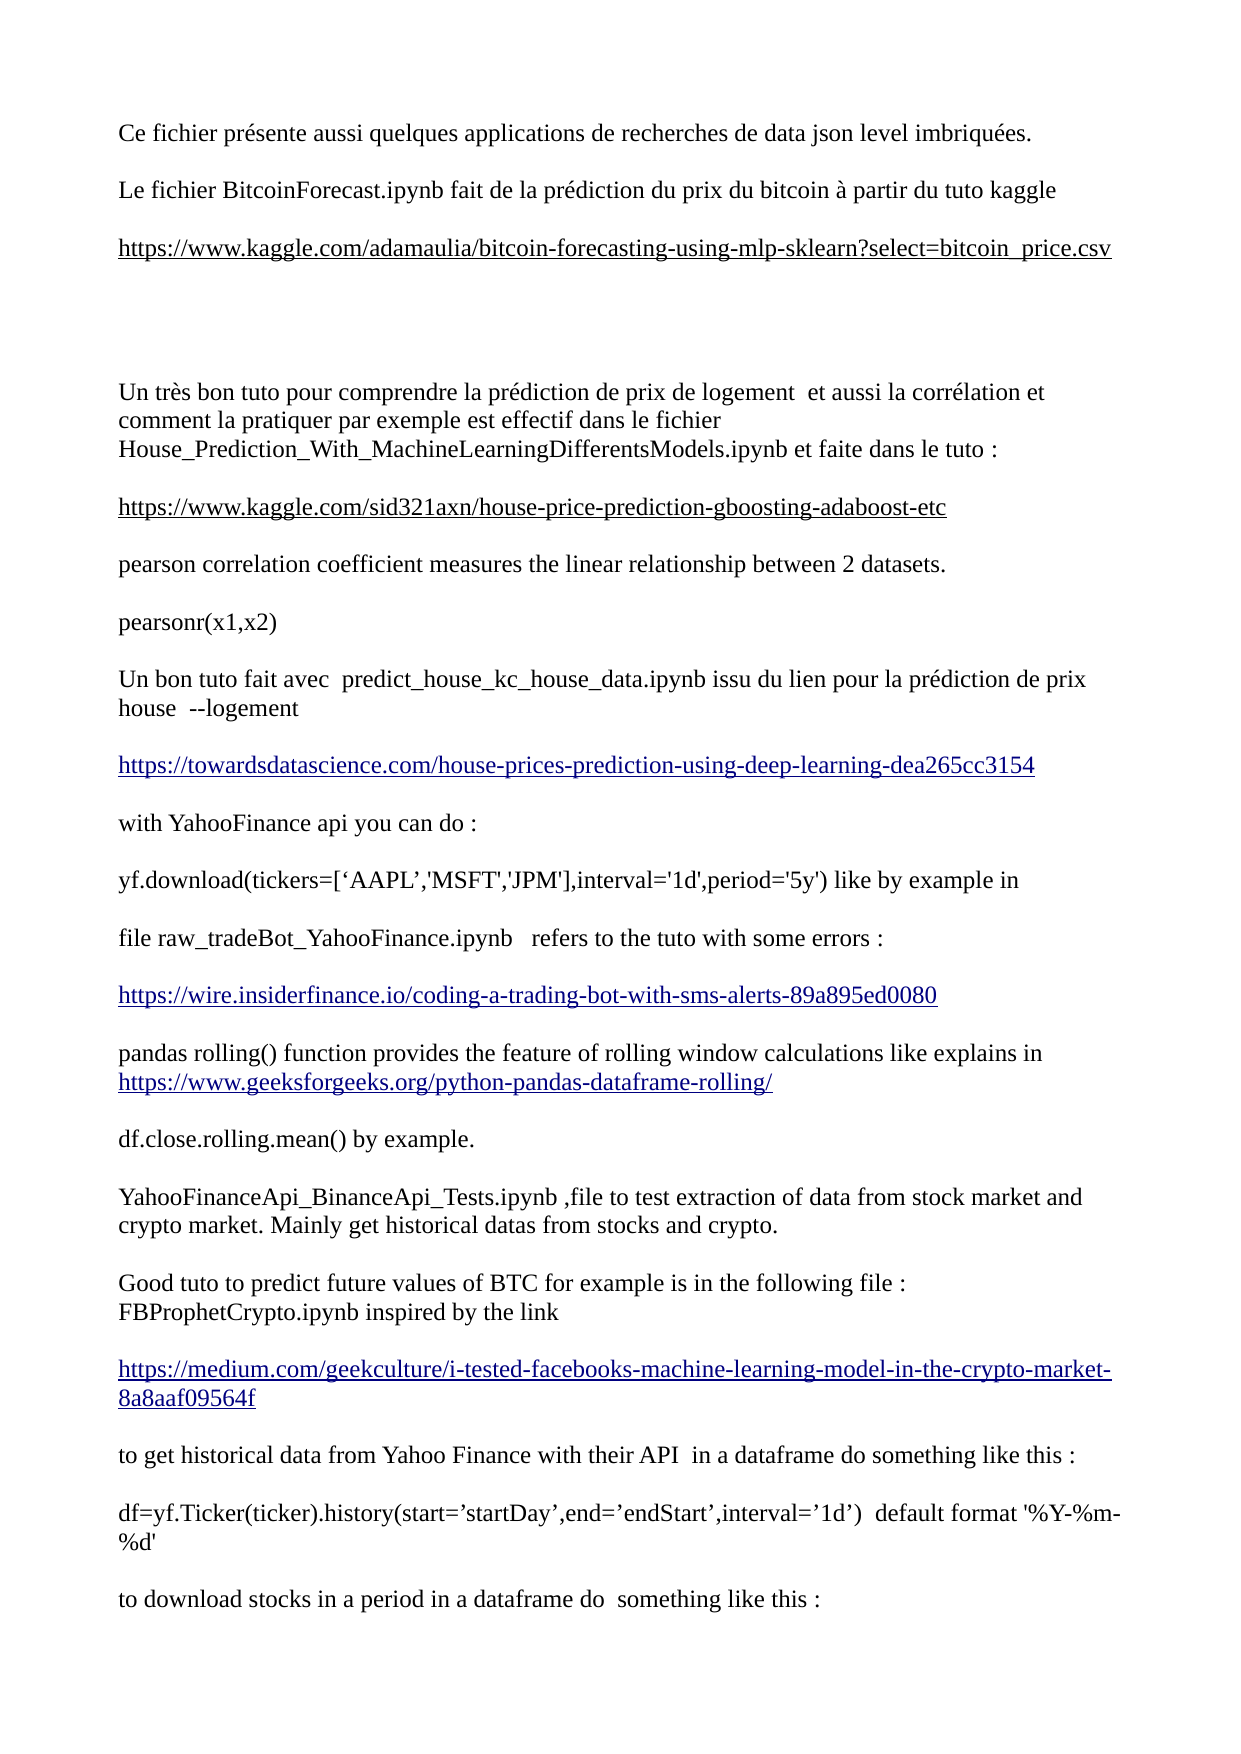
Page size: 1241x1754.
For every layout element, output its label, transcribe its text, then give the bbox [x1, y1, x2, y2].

text pearsonr(x1,x2) [118, 607, 1122, 636]
text df=yf.Ticker(ticker).history(start=’startDay’,end=’endStart’,interval=’1d’) default format '%Y-%m-%d' [118, 1498, 1122, 1556]
text https://www.kaggle.com/sid321axn/house-price-prediction-gboosting-adaboost-etc [118, 492, 1122, 521]
text Ce fichier présente aussi quelques applications de recherches de data json level imbriquées. [118, 118, 1122, 147]
text FBProphetCrypto.ipynb inspired by the link [118, 1297, 1122, 1326]
text yf.download(tickers=[‘AAPL’,'MSFT','JPM'],interval='1d',period='5y') like by example in [118, 866, 1122, 894]
text https://towardsdatascience.com/house-prices-prediction-using-deep-learning-dea265cc3154 [118, 751, 1122, 779]
text Good tuto to predict future values of BTC for example is in the following file : [118, 1268, 1122, 1297]
text Le fichier BitcoinForecast.ipynb fait de la prédiction du prix du bitcoin à partir du tuto kaggle [118, 176, 1122, 204]
text https://www.kaggle.com/adamaulia/bitcoin-forecasting-using-mlp-sklearn?select=bitcoin_price.csv [118, 233, 1122, 262]
text https://wire.insiderfinance.io/coding-a-trading-bot-with-sms-alerts-89a895ed0080 [118, 981, 1122, 1009]
text Un bon tuto fait avec predict_house_kc_house_data.ipynb issu du lien pour la prédiction de prix house --logement [118, 664, 1122, 722]
text df.close.rolling.mean() by example. [118, 1124, 1122, 1153]
text Un très bon tuto pour comprendre la prédiction de prix de logement et aussi la corrélation et comment la pratiquer par exemple est effectif dans le fichier House_Prediction_With_MachineLearningDifferentsModels.ipynb et faite dans le tuto : [118, 377, 1122, 463]
text to download stocks in a period in a dataframe do something like this : [118, 1584, 1122, 1613]
text file raw_tradeBot_YahooFinance.ipynb refers to the tuto with some errors : [118, 923, 1122, 952]
text https://www.geeksforgeeks.org/python-pandas-dataframe-rolling/ [118, 1067, 1122, 1096]
text https://medium.com/geekculture/i-tested-facebooks-machine-learning-model-in-the-crypto-market-8a8aaf09564f [118, 1354, 1122, 1412]
text with YahooFinance api you can do : [118, 808, 1122, 837]
text to get historical data from Yahoo Finance with their API in a dataframe do something like this : [118, 1441, 1122, 1469]
text pearson correlation coefficient measures the linear relationship between 2 datasets. [118, 549, 1122, 578]
text YahooFinanceApi_BinanceApi_Tests.ipynb ,file to test extraction of data from stock market and crypto market. Mainly get historical datas from stocks and crypto. [118, 1182, 1122, 1239]
text pandas rolling() function provides the feature of rolling window calculations like explains in [118, 1038, 1122, 1067]
